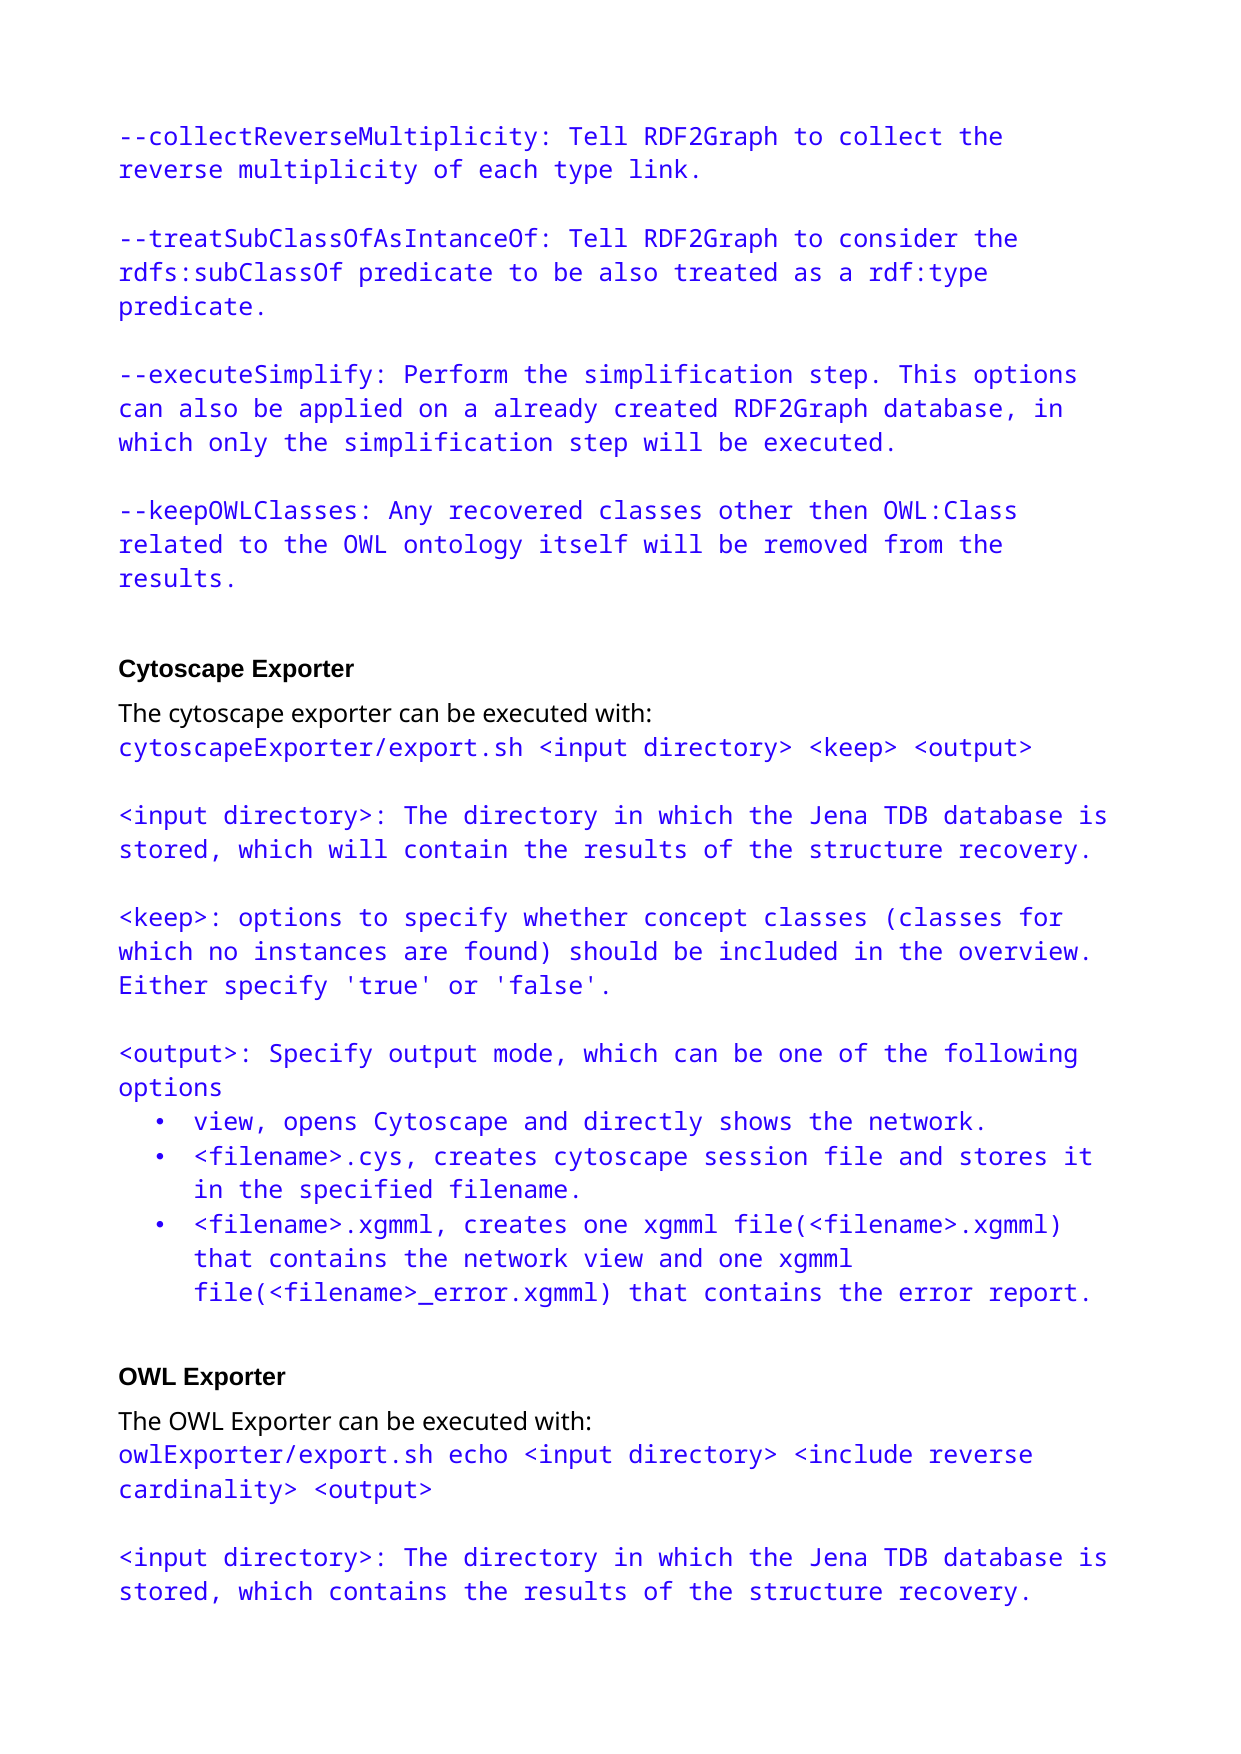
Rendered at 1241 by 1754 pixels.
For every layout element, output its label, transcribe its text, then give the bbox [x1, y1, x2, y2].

text The cytoscape exporter can be executed with: [118, 695, 1122, 729]
text <input directory>: The directory in which the Jena TDB database is stored, which contains the results of the structure recovery. [118, 1539, 1122, 1607]
text --keepOWLClasses: Any recovered classes other then OWL:Class related to the OWL ontology itself will be removed from the results. [118, 493, 1122, 595]
text The OWL Exporter can be executed with: [118, 1403, 1122, 1437]
subtitle OWL Exporter [118, 1362, 1122, 1391]
text --executeSimplify: Perform the simplification step. This options can also be applied on a already created RDF2Graph database, in which only the simplification step will be executed. [118, 357, 1122, 459]
text owlExporter/export.sh echo <input directory> <include reverse cardinality> <output> [118, 1437, 1122, 1505]
text <output>: Specify output mode, which can be one of the following options [118, 1036, 1122, 1104]
text --collectReverseMultiplicity: Tell RDF2Graph to collect the reverse multiplicity of each type link. [118, 118, 1122, 186]
list view, opens Cytoscape and directly shows the network. [156, 1104, 1122, 1138]
text <keep>: options to specify whether concept classes (classes for which no instances are found) should be included in the overview. Either specify 'true' or 'false'. [118, 900, 1122, 1002]
list <filename>.cys, creates cytoscape session file and stores it in the specified filename. [156, 1138, 1122, 1206]
subtitle Cytoscape Exporter [118, 654, 1122, 683]
text cytoscapeExporter/export.sh <input directory> <keep> <output> [118, 729, 1122, 763]
list <filename>.xgmml, creates one xgmml file(<filename>.xgmml) that contains the network view and one xgmml file(<filename>_error.xgmml) that contains the error report. [156, 1206, 1122, 1308]
text <input directory>: The directory in which the Jena TDB database is stored, which will contain the results of the structure recovery. [118, 797, 1122, 866]
text --treatSubClassOfAsIntanceOf: Tell RDF2Graph to consider the rdfs:subClassOf predicate to be also treated as a rdf:type predicate. [118, 220, 1122, 322]
